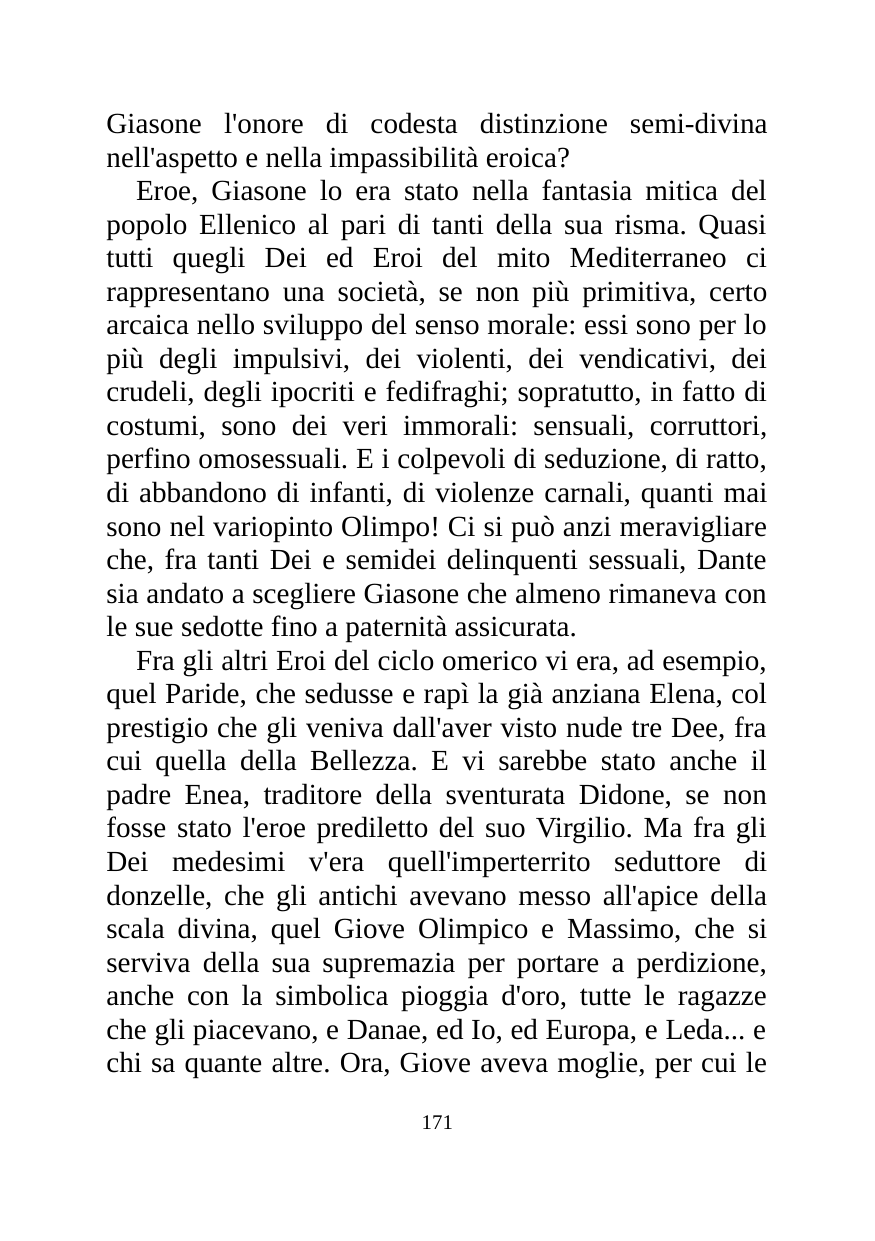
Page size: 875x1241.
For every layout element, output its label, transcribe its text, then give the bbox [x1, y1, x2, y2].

text Fra gli altri Eroi del ciclo omerico vi era, ad esempio, quel Paride, che sedusse e rapì la già anziana Elena, col prestigio che gli veniva dall'aver visto nude tre Dee, fra cui quella della Bellezza. E vi sarebbe stato anche il padre Enea, traditore della sventurata Didone, se non fosse stato l'eroe prediletto del suo Virgilio. Ma fra gli Dei medesimi v'era quell'imperterrito seduttore di donzelle, che gli antichi avevano messo all'apice della scala divina, quel Giove Olimpico e Massimo, che si serviva della sua supremazia per portare a perdizione, anche con la simbolica pioggia d'oro, tutte le ragazze che gli piacevano, e Danae, ed Io, ed Europa, e Leda... e chi sa quante altre. Ora, Giove aveva moglie, per cui le [106, 643, 768, 1079]
text Eroe, Giasone lo era stato nella fantasia mitica del popolo Ellenico al pari di tanti della sua risma. Quasi tutti quegli Dei ed Eroi del mito Mediterraneo ci rappresentano una società, se non più primitiva, certo arcaica nello sviluppo del senso morale: essi sono per lo più degli impulsivi, dei violenti, dei vendicativi, dei crudeli, degli ipocriti e fedifraghi; sopratutto, in fatto di costumi, sono dei veri immorali: sensuali, corruttori, perfino omosessuali. E i colpevoli di seduzione, di ratto, di abbandono di infanti, di violenze carnali, quanti mai sono nel variopinto Olimpo! Ci si può anzi meravigliare che, fra tanti Dei e semidei delinquenti sessuali, Dante sia andato a scegliere Giasone che almeno rimaneva con le sue sedotte fino a paternità assicurata. [106, 173, 768, 643]
text Giasone l'onore di codesta distinzione semi-divina nell'aspetto e nella impassibilità eroica? [106, 106, 768, 173]
